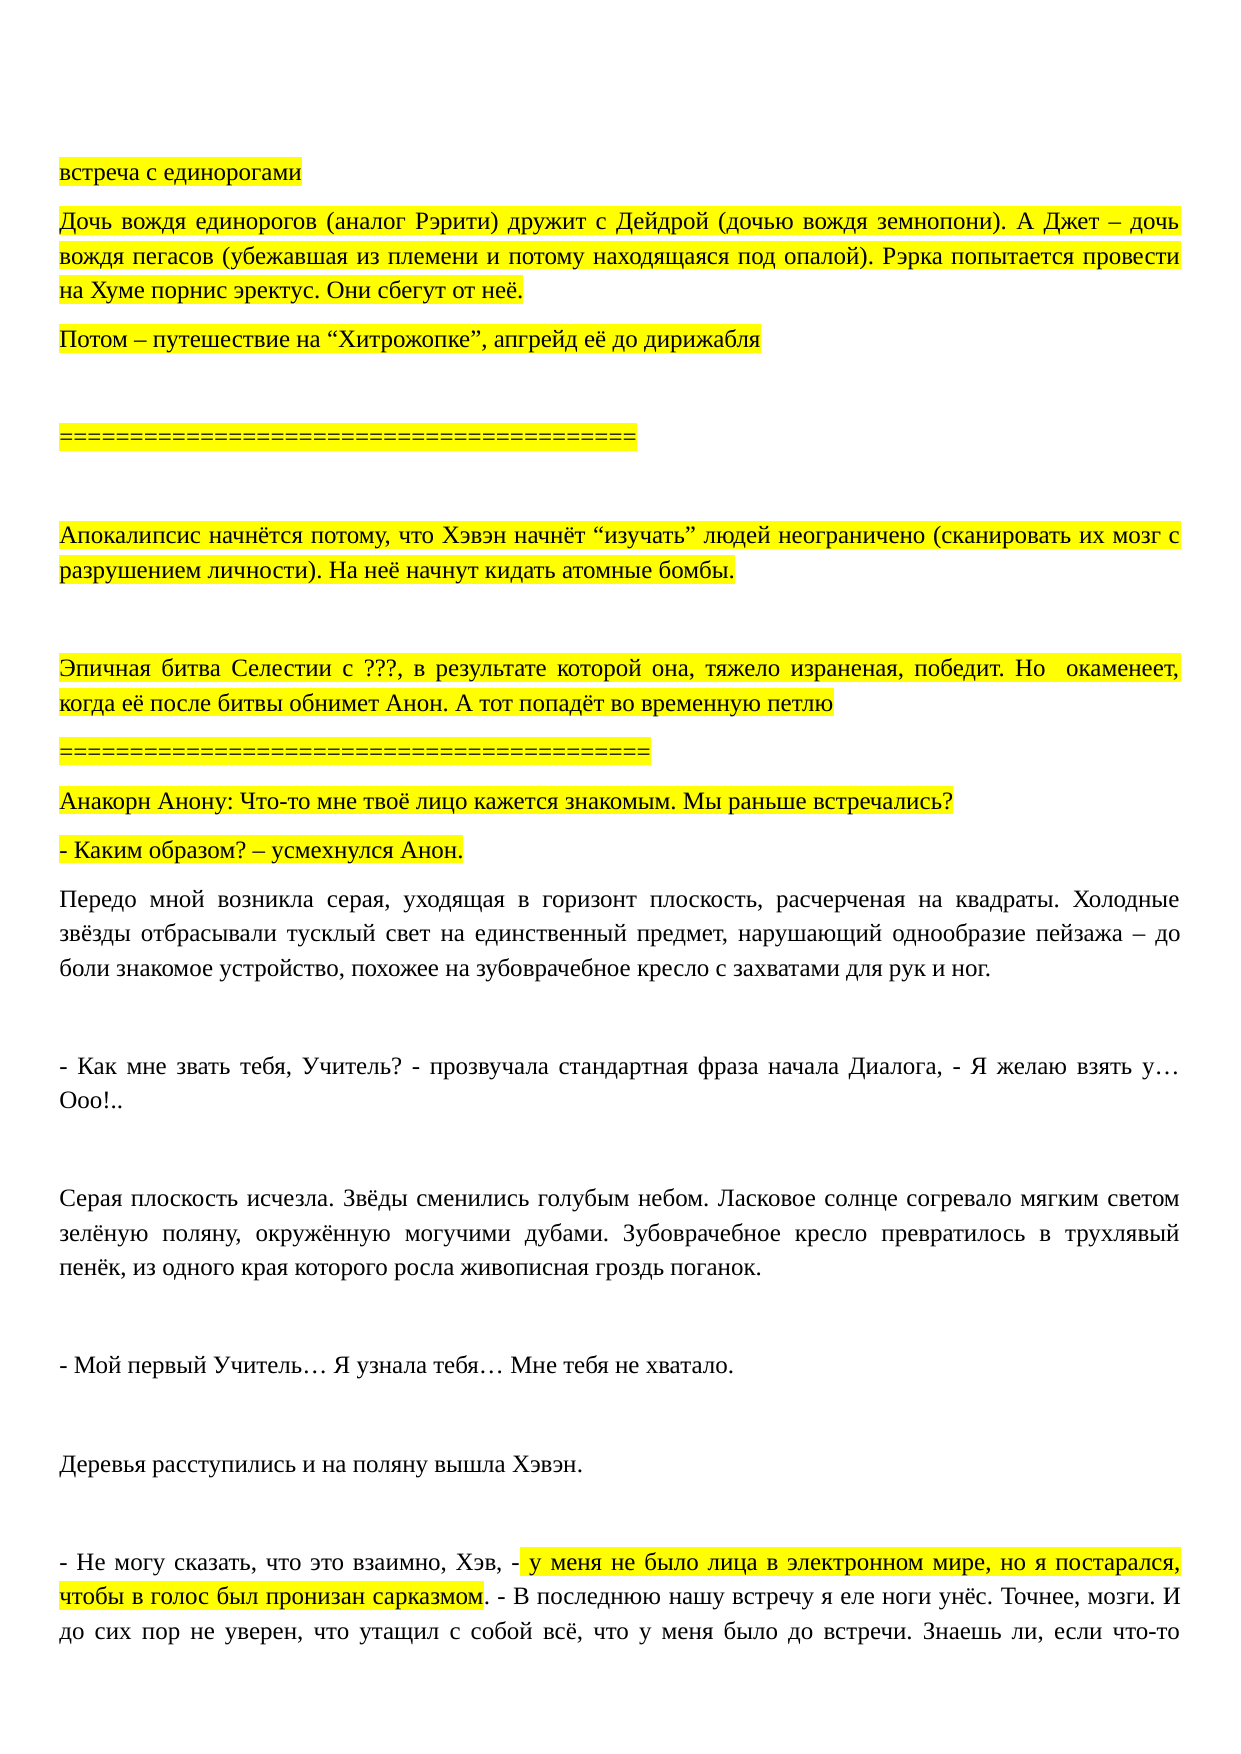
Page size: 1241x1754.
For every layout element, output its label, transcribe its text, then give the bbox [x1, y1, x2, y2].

text Дочь вождя единорогов (аналог Рэрити) дружит с Дейдрой (дочью вождя земнопони). А Джет – дочь вождя пегасов (убежавшая из племени и потому находящаяся под опалой). Рэрка попытается провести на Хуме порнис эректус. Они сбегут от неё. [59, 206, 1181, 304]
text Передо мной возникла серая, уходящая в горизонт плоскость, расчерченая на квадраты. Холодные звёзды отбрасывали тусклый свет на единственный предмет, нарушающий однообразие пейзажа – до боли знакомое устройство, похожее на зубоврачебное кресло с захватами для рук и ног. [59, 884, 1181, 982]
text - Мой первый Учитель… Я узнала тебя… Мне тебя не хватало. [59, 1351, 1181, 1379]
text Деревья расступились и на поляну вышла Хэвэн. [59, 1449, 1181, 1477]
text ========================================== [59, 737, 1181, 765]
text Эпичная битва Селестии с ???, в результате которой она, тяжело израненая, победит. Но окаменеет, когда её после битвы обнимет Анон. А тот попадёт во временную петлю [59, 653, 1181, 716]
text Потом – путешествие на “Хитрожопке”, апгрейд её до дирижабля [59, 324, 1181, 353]
text Апокалипсис начнётся потому, что Хэвэн начнёт “изучать” людей неограничено (сканировать их мозг с разрушением личности). На неё начнут кидать атомные бомбы. [59, 521, 1181, 584]
text - Каким образом? – усмехнулся Анон. [59, 835, 1181, 863]
text встреча с единорогами [59, 157, 1181, 186]
text - Не могу сказать, что это взаимно, Хэв, - у меня не было лица в электронном мире, но я постарался, чтобы в голос был пронизан сарказмом. - В последнюю нашу встречу я еле ноги унёс. Точнее, мозги. И до сих пор не уверен, что утащил с собой всё, что у меня было до встречи. Знаешь ли, если что-то [59, 1547, 1181, 1644]
text ========================================= [59, 422, 1181, 451]
text Серая плоскость исчезла. Звёды сменились голубым небом. Ласковое солнце согревало мягким светом зелёную поляну, окружённую могучими дубами. Зубоврачебное кресло превратилось в трухлявый пенёк, из одного края которого росла живописная гроздь поганок. [59, 1183, 1181, 1281]
text Анакорн Анону: Что-то мне твоё лицо кажется знакомым. Мы раньше встречались? [59, 786, 1181, 814]
text - Как мне звать тебя, Учитель? - прозвучала стандартная фраза начала Диалога, - Я желаю взять у… Ооо!.. [59, 1051, 1181, 1114]
